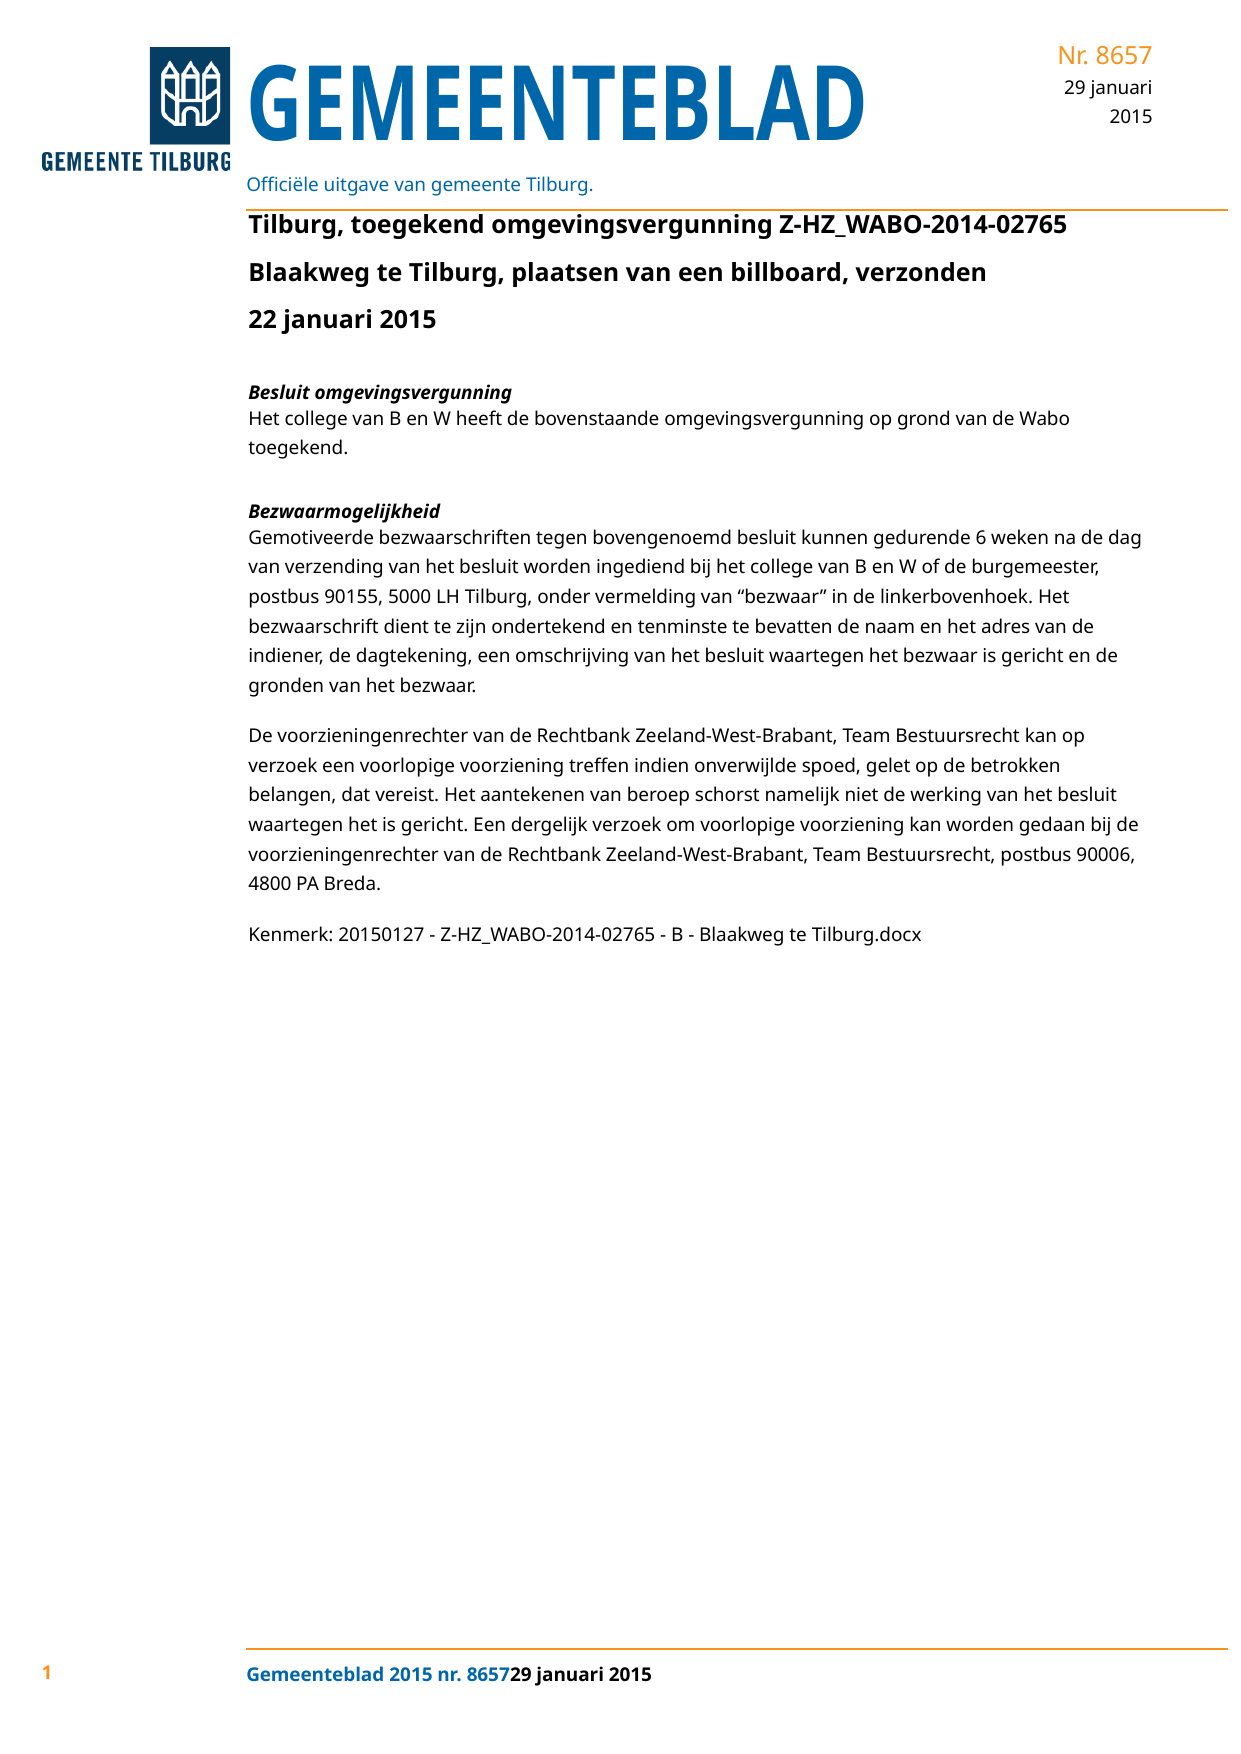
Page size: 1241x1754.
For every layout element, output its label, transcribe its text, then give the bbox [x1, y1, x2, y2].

text Kenmerk: 20150127 - Z-HZ_WABO-2014-02765 - B - Blaakweg te Tilburg.docx [248, 921, 1152, 946]
text Tilburg, toegekend omgevingsvergunning Z-HZ_WABO-2014-02765 Blaakweg te Tilburg, plaatsen van een billboard, verzonden 22 januari 2015 [248, 211, 1152, 336]
text De voorzieningenrechter van de Rechtbank Zeeland-West-Brabant, Team Bestuursrecht kan op verzoek een voorlopige voorziening treffen indien onverwijlde spoed, gelet op de betrokken belangen, dat vereist. Het aantekenen van beroep schorst namelijk niet de werking van het besluit waartegen het is gericht. Een dergelijk verzoek om voorlopige voorziening kan worden gedaan bij de voorzieningenrechter van de Rechtbank Zeeland-West-Brabant, Team Bestuursrecht, postbus 90006, 4800 PA Breda. [248, 722, 1152, 896]
text Besluit omgevingsvergunning [248, 379, 1152, 405]
text Het college van B en W heeft de bovenstaande omgevingsvergunning op grond van de Wabo toegekend. [248, 405, 1152, 460]
text Bezwaarmogelijkheid [248, 498, 1152, 524]
picture [41, 47, 231, 172]
text Gemotiveerde bezwaarschriften tegen bovengenoemd besluit kunnen gedurende 6 weken na de dag van verzending van het besluit worden ingediend bij het college van B en W of de burgemeester, postbus 90155, 5000 LH Tilburg, onder vermelding van “bezwaar” in de linkerbovenhoek. Het bezwaarschrift dient te zijn ondertekend en tenminste te bevatten de naam en het adres van de indiener, de dagtekening, een omschrijving van het besluit waartegen het bezwaar is gericht en de gronden van het bezwaar. [248, 524, 1152, 698]
